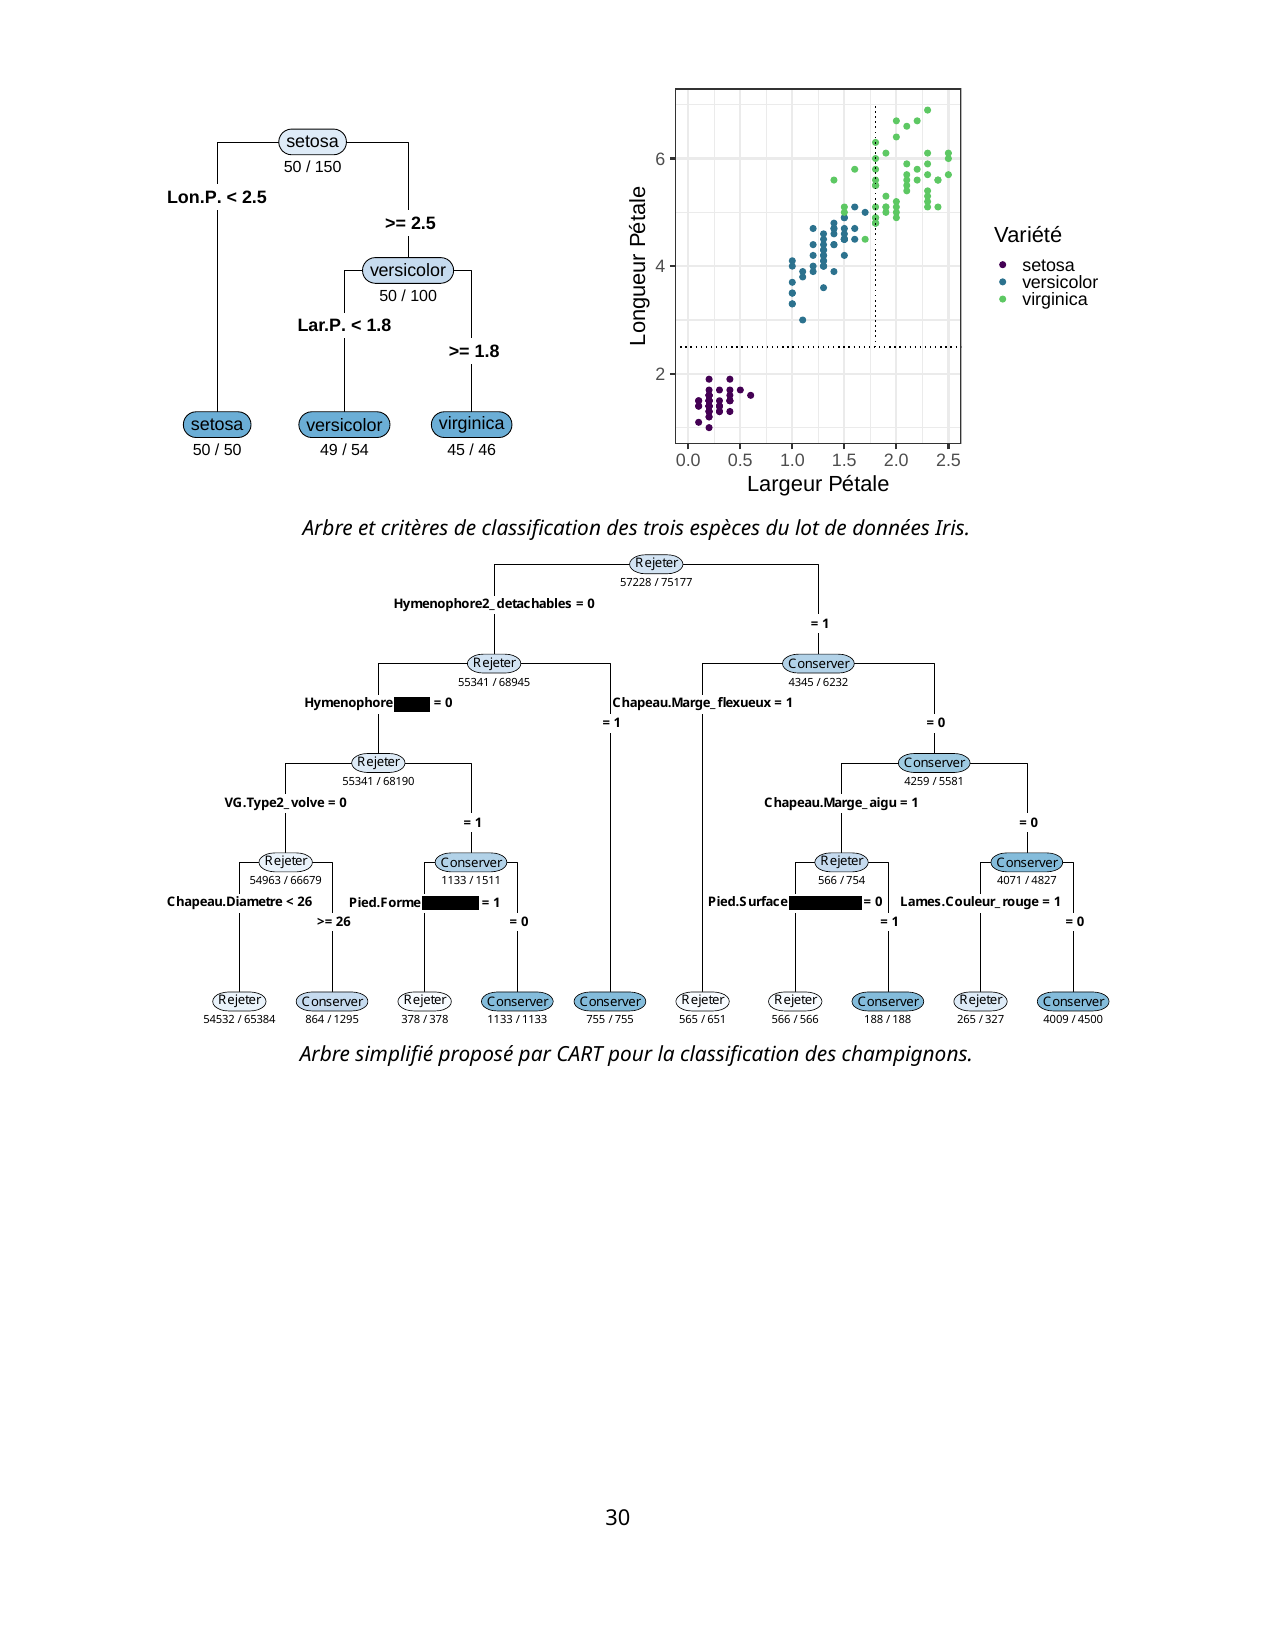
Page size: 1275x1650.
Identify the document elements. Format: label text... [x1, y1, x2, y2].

text Arbre simplifié proposé par CART pour la classification des champignons. [148, 1039, 1127, 1067]
text Arbre et critères de classification des trois espèces du lot de données Iris. [148, 513, 1127, 542]
